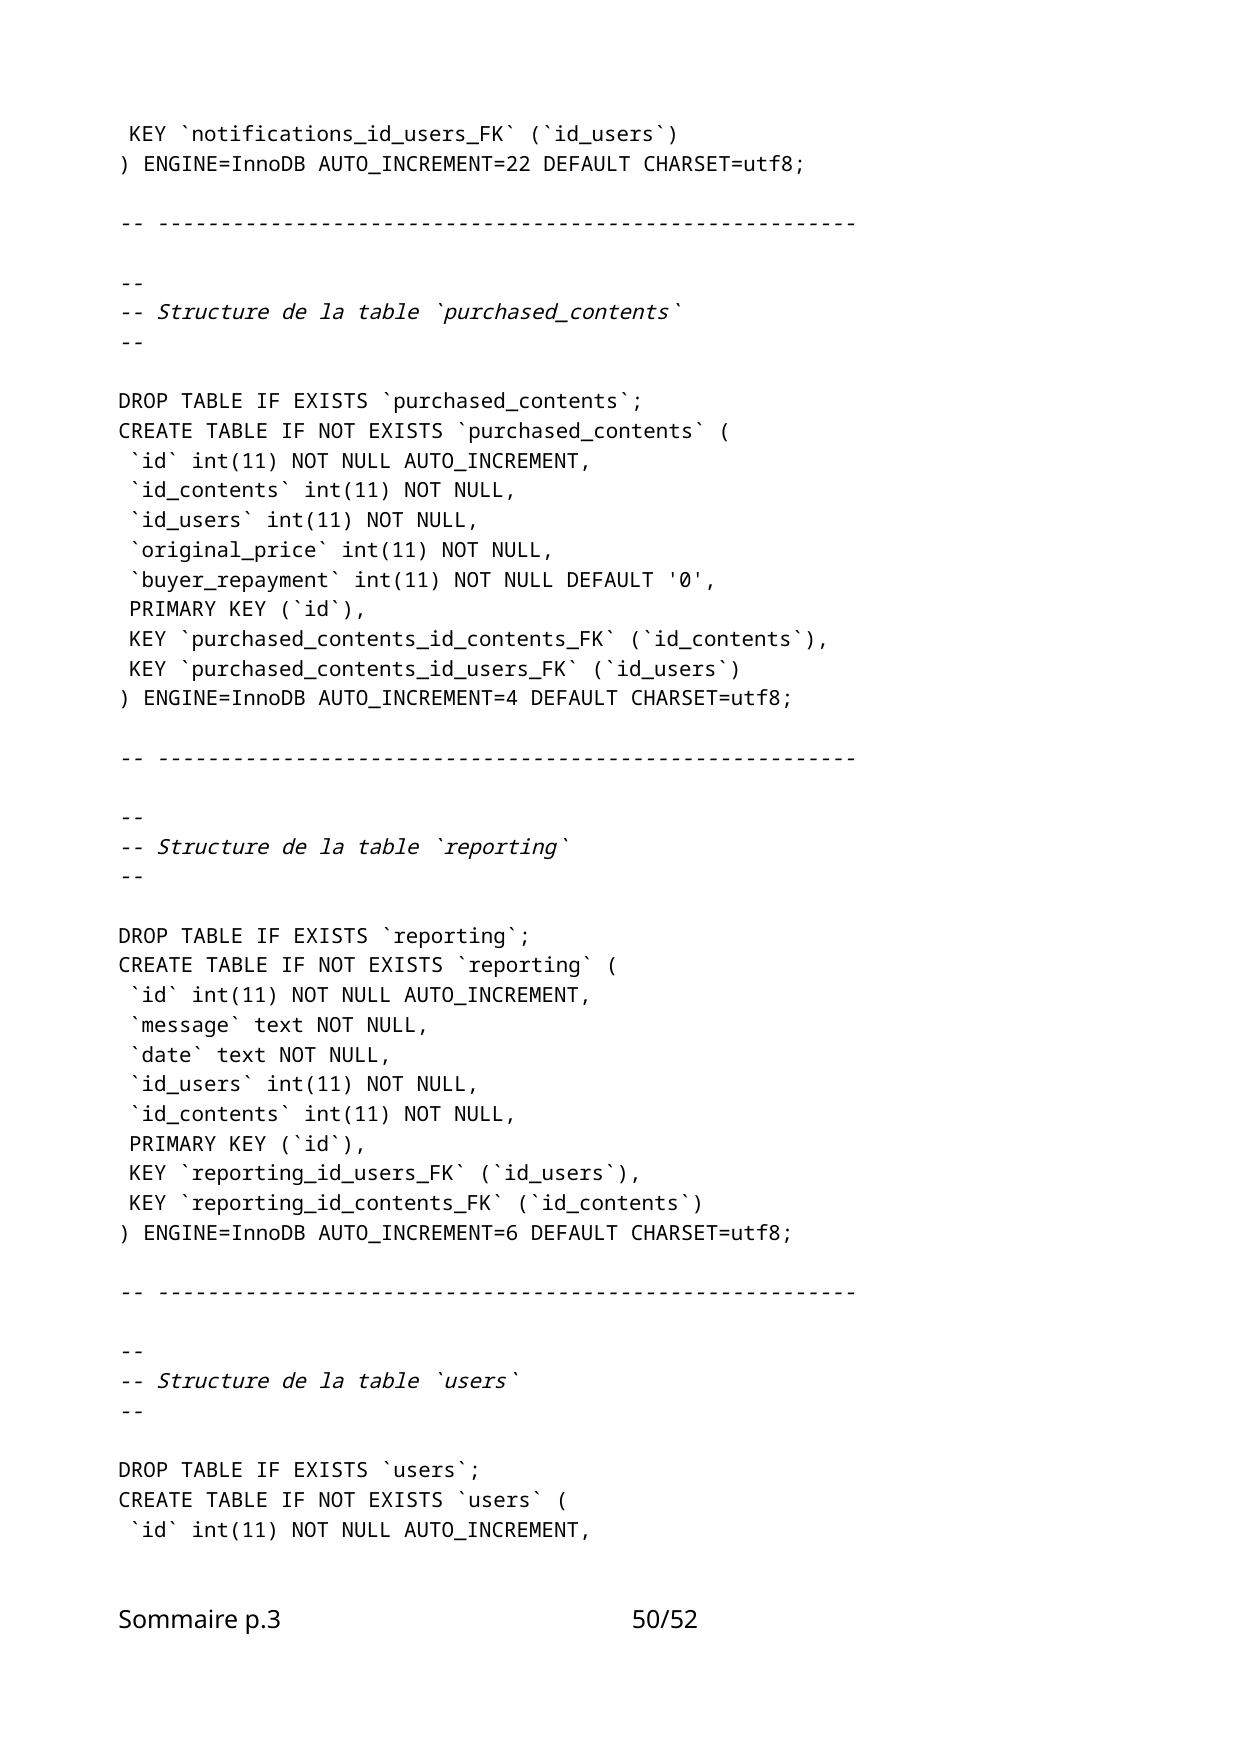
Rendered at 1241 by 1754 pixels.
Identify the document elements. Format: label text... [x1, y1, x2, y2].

text `id` int(11) NOT NULL AUTO_INCREMENT, [118, 445, 1122, 474]
text -- [118, 326, 1122, 356]
text `id_contents` int(11) NOT NULL, [118, 1098, 1122, 1127]
text -- -------------------------------------------------------- [118, 207, 1122, 237]
text -- [118, 1395, 1122, 1424]
text ) ENGINE=InnoDB AUTO_INCREMENT=6 DEFAULT CHARSET=utf8; [118, 1217, 1122, 1246]
text -- [118, 801, 1122, 831]
text KEY `reporting_id_users_FK` (`id_users`), [118, 1157, 1122, 1187]
text -- [118, 1335, 1122, 1365]
text PRIMARY KEY (`id`), [118, 593, 1122, 623]
text ) ENGINE=InnoDB AUTO_INCREMENT=4 DEFAULT CHARSET=utf8; [118, 682, 1122, 712]
text -- Structure de la table `purchased_contents` [118, 296, 1122, 326]
text DROP TABLE IF EXISTS `reporting`; [118, 920, 1122, 949]
text -- Structure de la table `reporting` [118, 831, 1122, 860]
text -- Structure de la table `users` [118, 1365, 1122, 1395]
text CREATE TABLE IF NOT EXISTS `users` ( [118, 1484, 1122, 1513]
text KEY `purchased_contents_id_users_FK` (`id_users`) [118, 652, 1122, 682]
text -- [118, 860, 1122, 890]
text `message` text NOT NULL, [118, 1009, 1122, 1038]
text -- [118, 267, 1122, 296]
text `id_users` int(11) NOT NULL, [118, 1068, 1122, 1098]
text `original_price` int(11) NOT NULL, [118, 534, 1122, 563]
text DROP TABLE IF EXISTS `users`; [118, 1454, 1122, 1484]
text CREATE TABLE IF NOT EXISTS `reporting` ( [118, 949, 1122, 979]
text -- -------------------------------------------------------- [118, 1276, 1122, 1306]
text `id` int(11) NOT NULL AUTO_INCREMENT, [118, 979, 1122, 1009]
text KEY `purchased_contents_id_contents_FK` (`id_contents`), [118, 623, 1122, 652]
text KEY `reporting_id_contents_FK` (`id_contents`) [118, 1187, 1122, 1217]
text DROP TABLE IF EXISTS `purchased_contents`; [118, 385, 1122, 415]
text `buyer_repayment` int(11) NOT NULL DEFAULT '0', [118, 563, 1122, 593]
text `id` int(11) NOT NULL AUTO_INCREMENT, [118, 1513, 1122, 1543]
text `id_contents` int(11) NOT NULL, [118, 474, 1122, 504]
text KEY `notifications_id_users_FK` (`id_users`) [118, 118, 1122, 148]
text `date` text NOT NULL, [118, 1038, 1122, 1068]
text ) ENGINE=InnoDB AUTO_INCREMENT=22 DEFAULT CHARSET=utf8; [118, 148, 1122, 177]
text -- -------------------------------------------------------- [118, 742, 1122, 771]
text PRIMARY KEY (`id`), [118, 1127, 1122, 1157]
text `id_users` int(11) NOT NULL, [118, 504, 1122, 534]
text CREATE TABLE IF NOT EXISTS `purchased_contents` ( [118, 415, 1122, 445]
